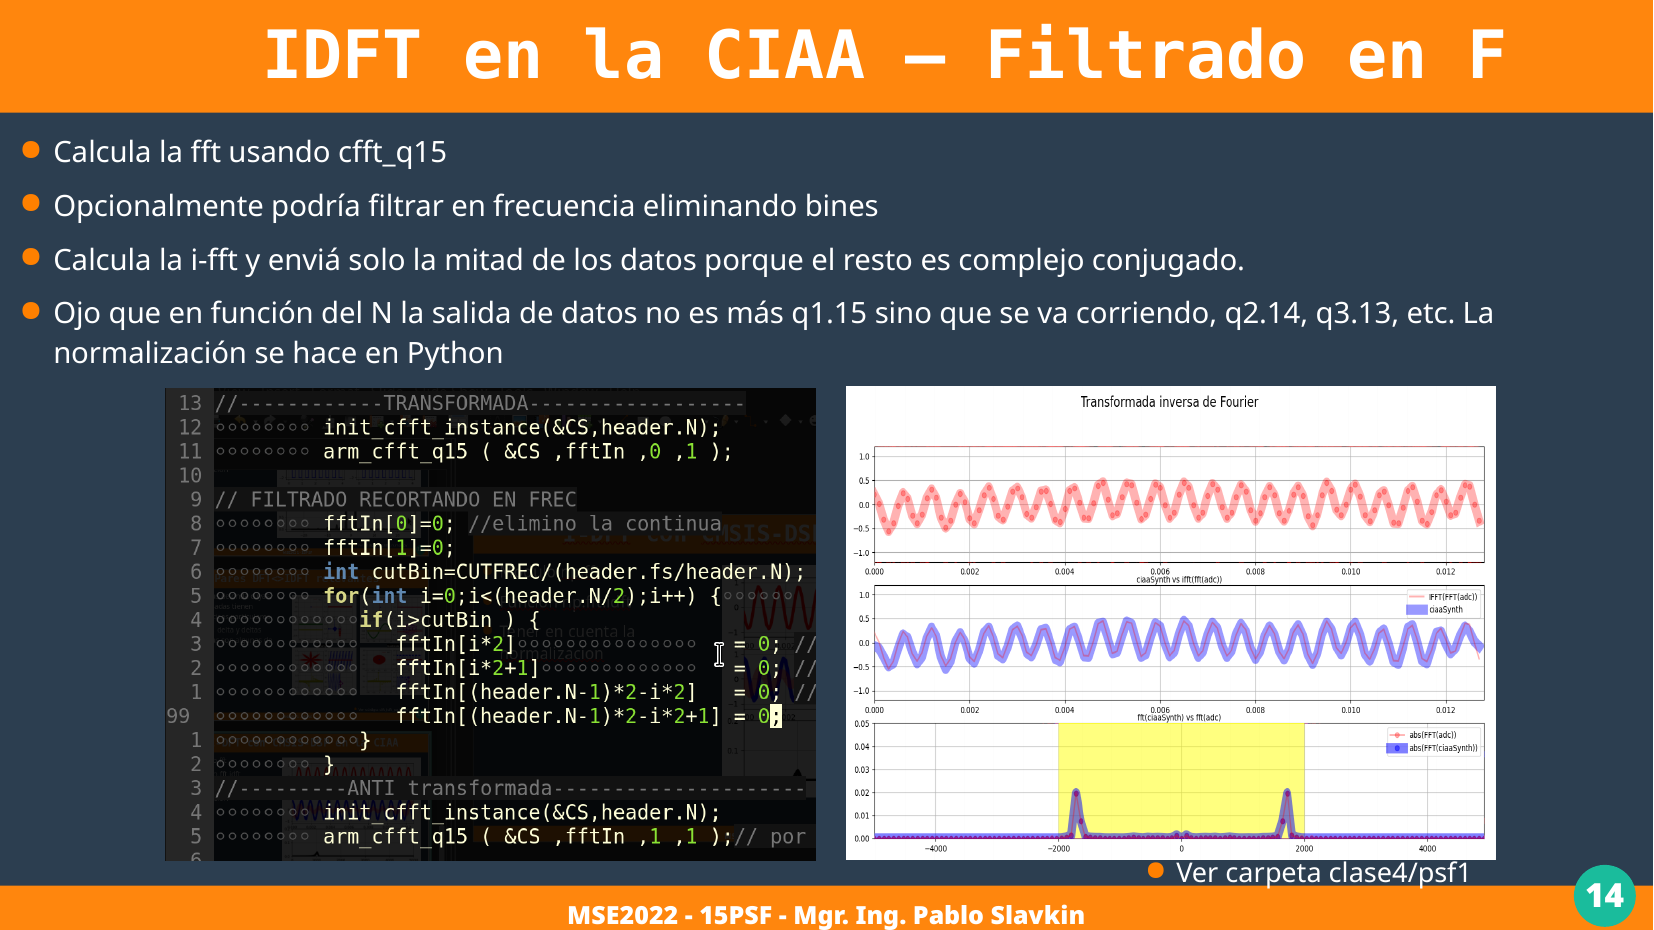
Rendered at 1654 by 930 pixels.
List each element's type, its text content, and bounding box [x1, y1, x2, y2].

title IDFT en la CIAA – Filtrado en F [262, 16, 1576, 113]
picture [165, 388, 816, 861]
list Calcula la fft usando cfft_q15 Opcionalmente podría filtrar en frecuencia eliminando bines Calcula la i-fft y enviá solo la mitad de los datos porque el resto es complejo conjugado. Ojo que en función del N la salida de datos no es más q1.15 sino que se va corriendo, q2.14, q3.13, etc. La normalización se hace en Python [7, 131, 1613, 376]
picture [846, 386, 1496, 860]
list Ver carpeta clase4/psf1 [1134, 860, 1495, 891]
